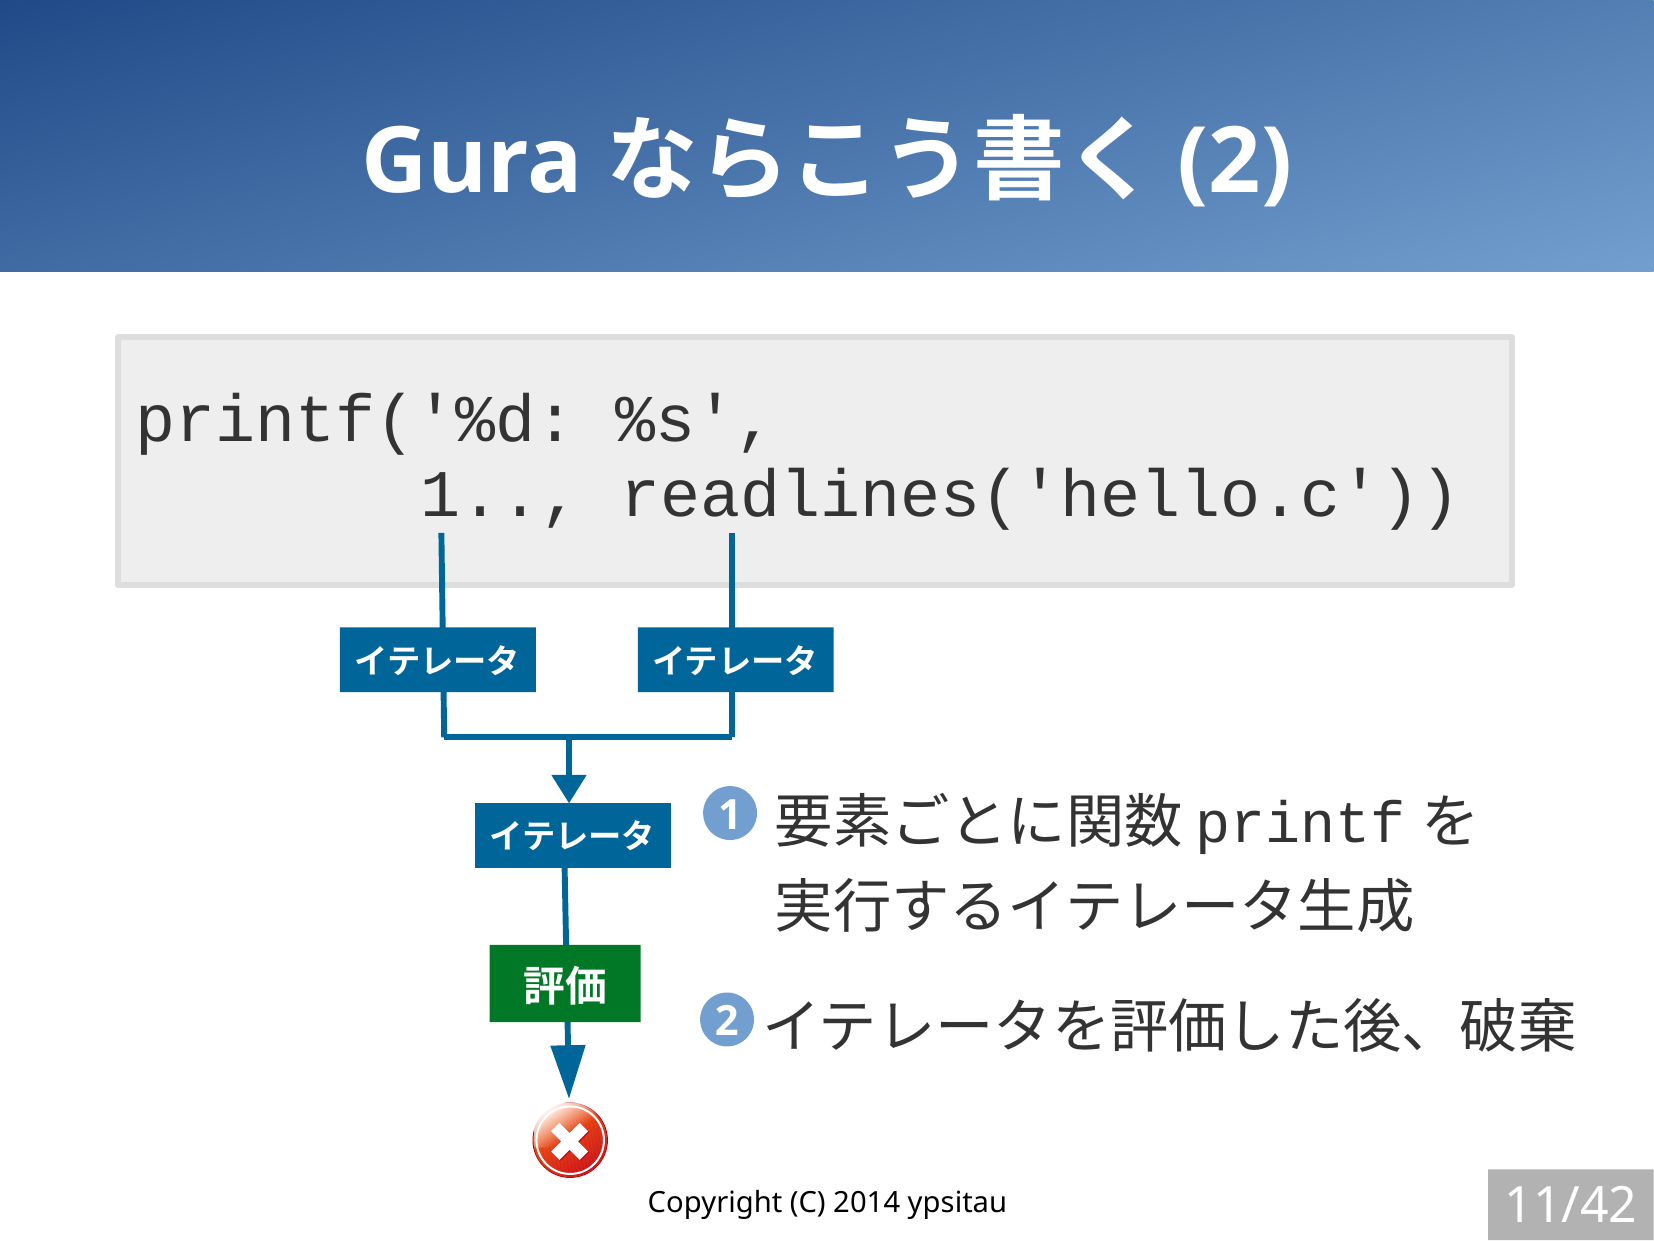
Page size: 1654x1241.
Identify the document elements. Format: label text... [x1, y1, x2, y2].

text_box printf('%d: %s', 1.., readlines('hello.c')) [118, 337, 1512, 586]
text_box 1 [703, 786, 758, 841]
text_box イテレータ [339, 627, 536, 693]
text_box イテレータを評価した後、破棄 [747, 972, 1593, 1075]
text_box イテレータ [637, 627, 834, 693]
title Gura ならこう書く (2) [82, 49, 1571, 257]
text_box 2 [700, 992, 755, 1047]
picture [517, 1082, 624, 1189]
text_box 評価 [489, 944, 641, 1023]
text_box イテレータ [475, 803, 671, 868]
text_box 要素ごとに関数 printf を 実行するイテレータ生成 [760, 767, 1502, 959]
